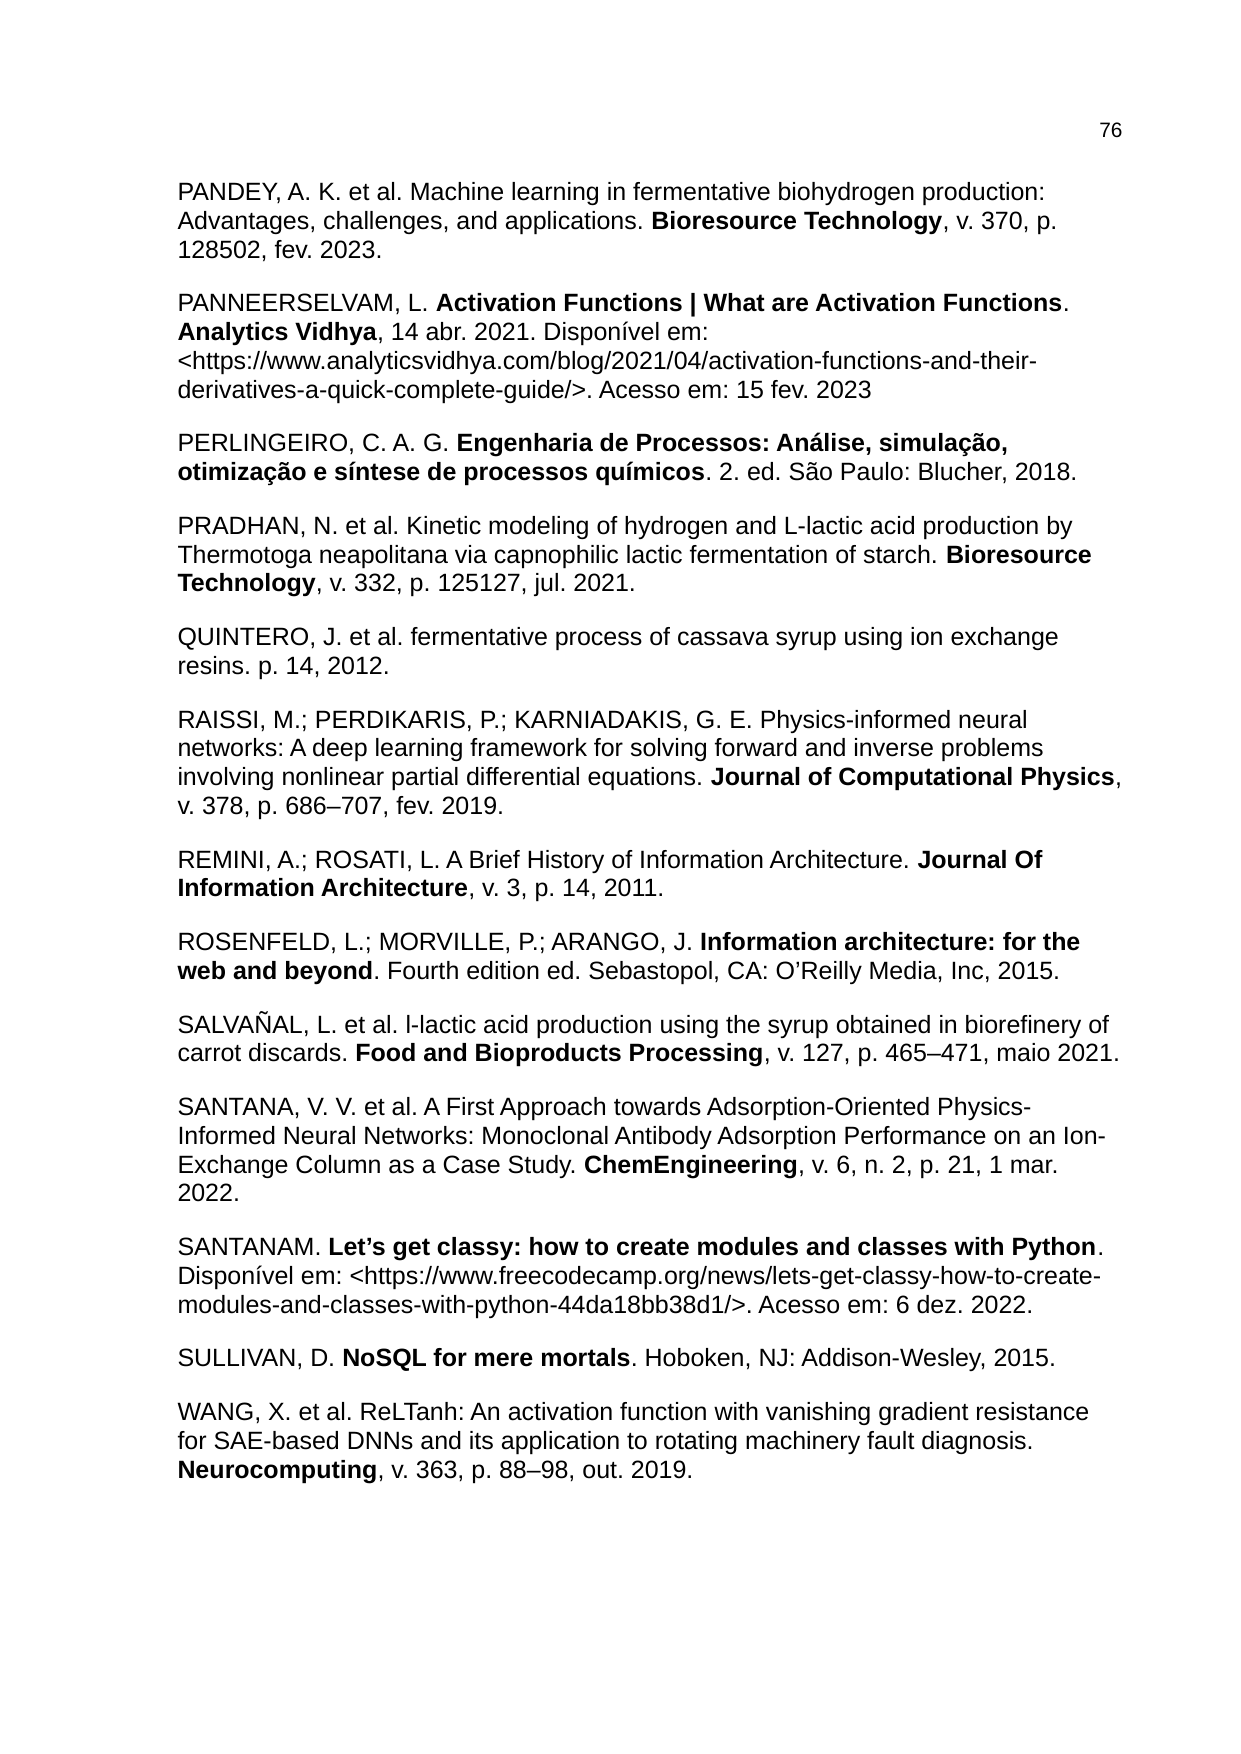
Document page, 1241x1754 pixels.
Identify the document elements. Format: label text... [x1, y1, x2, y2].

text SANTANA, V. V. et al. A First Approach towards Adsorption-Oriented Physics-Informed Neural Networks: Monoclonal Antibody Adsorption Performance on an Ion-Exchange Column as a Case Study. ChemEngineering, v. 6, n. 2, p. 21, 1 mar. 2022. [177, 1092, 1122, 1207]
text PERLINGEIRO, C. A. G. Engenharia de Processos: Análise, simulação, otimização e síntese de processos químicos. 2. ed. São Paulo: Blucher, 2018. [177, 428, 1122, 486]
text PRADHAN, N. et al. Kinetic modeling of hydrogen and L-lactic acid production by Thermotoga neapolitana via capnophilic lactic fermentation of starch. Bioresource Technology, v. 332, p. 125127, jul. 2021. [177, 511, 1122, 597]
text REMINI, A.; ROSATI, L. A Brief History of Information Architecture. Journal Of Information Architecture, v. 3, p. 14, 2011. [177, 844, 1122, 902]
text SANTANAM. Let’s get classy: how to create modules and classes with Python. Disponível em: <https://www.freecodecamp.org/news/lets-get-classy-how-to-create-modules-and-classes-with-python-44da18bb38d1/>. Acesso em: 6 dez. 2022. [177, 1232, 1122, 1318]
text WANG, X. et al. ReLTanh: An activation function with vanishing gradient resistance for SAE-based DNNs and its application to rotating machinery fault diagnosis. Neurocomputing, v. 363, p. 88–98, out. 2019. [177, 1397, 1122, 1483]
text ROSENFELD, L.; MORVILLE, P.; ARANGO, J. Information architecture: for the web and beyond. Fourth edition ed. Sebastopol, CA: O’Reilly Media, Inc, 2015. [177, 927, 1122, 984]
text SALVAÑAL, L. et al. l-lactic acid production using the syrup obtained in biorefinery of carrot discards. Food and Bioproducts Processing, v. 127, p. 465–471, maio 2021. [177, 1009, 1122, 1067]
text PANDEY, A. K. et al. Machine learning in fermentative biohydrogen production: Advantages, challenges, and applications. Bioresource Technology, v. 370, p. 128502, fev. 2023. [177, 177, 1122, 263]
text PANNEERSELVAM, L. Activation Functions | What are Activation Functions. Analytics Vidhya, 14 abr. 2021. Disponível em: <https://www.analyticsvidhya.com/blog/2021/04/activation-functions-and-their-derivatives-a-quick-complete-guide/>. Acesso em: 15 fev. 2023 [177, 288, 1122, 403]
text SULLIVAN, D. NoSQL for mere mortals. Hoboken, NJ: Addison-Wesley, 2015. [177, 1343, 1122, 1372]
text RAISSI, M.; PERDIKARIS, P.; KARNIADAKIS, G. E. Physics-informed neural networks: A deep learning framework for solving forward and inverse problems involving nonlinear partial differential equations. Journal of Computational Physics, v. 378, p. 686–707, fev. 2019. [177, 704, 1122, 819]
text QUINTERO, J. et al. fermentative process of cassava syrup using ion exchange resins. p. 14, 2012. [177, 622, 1122, 679]
